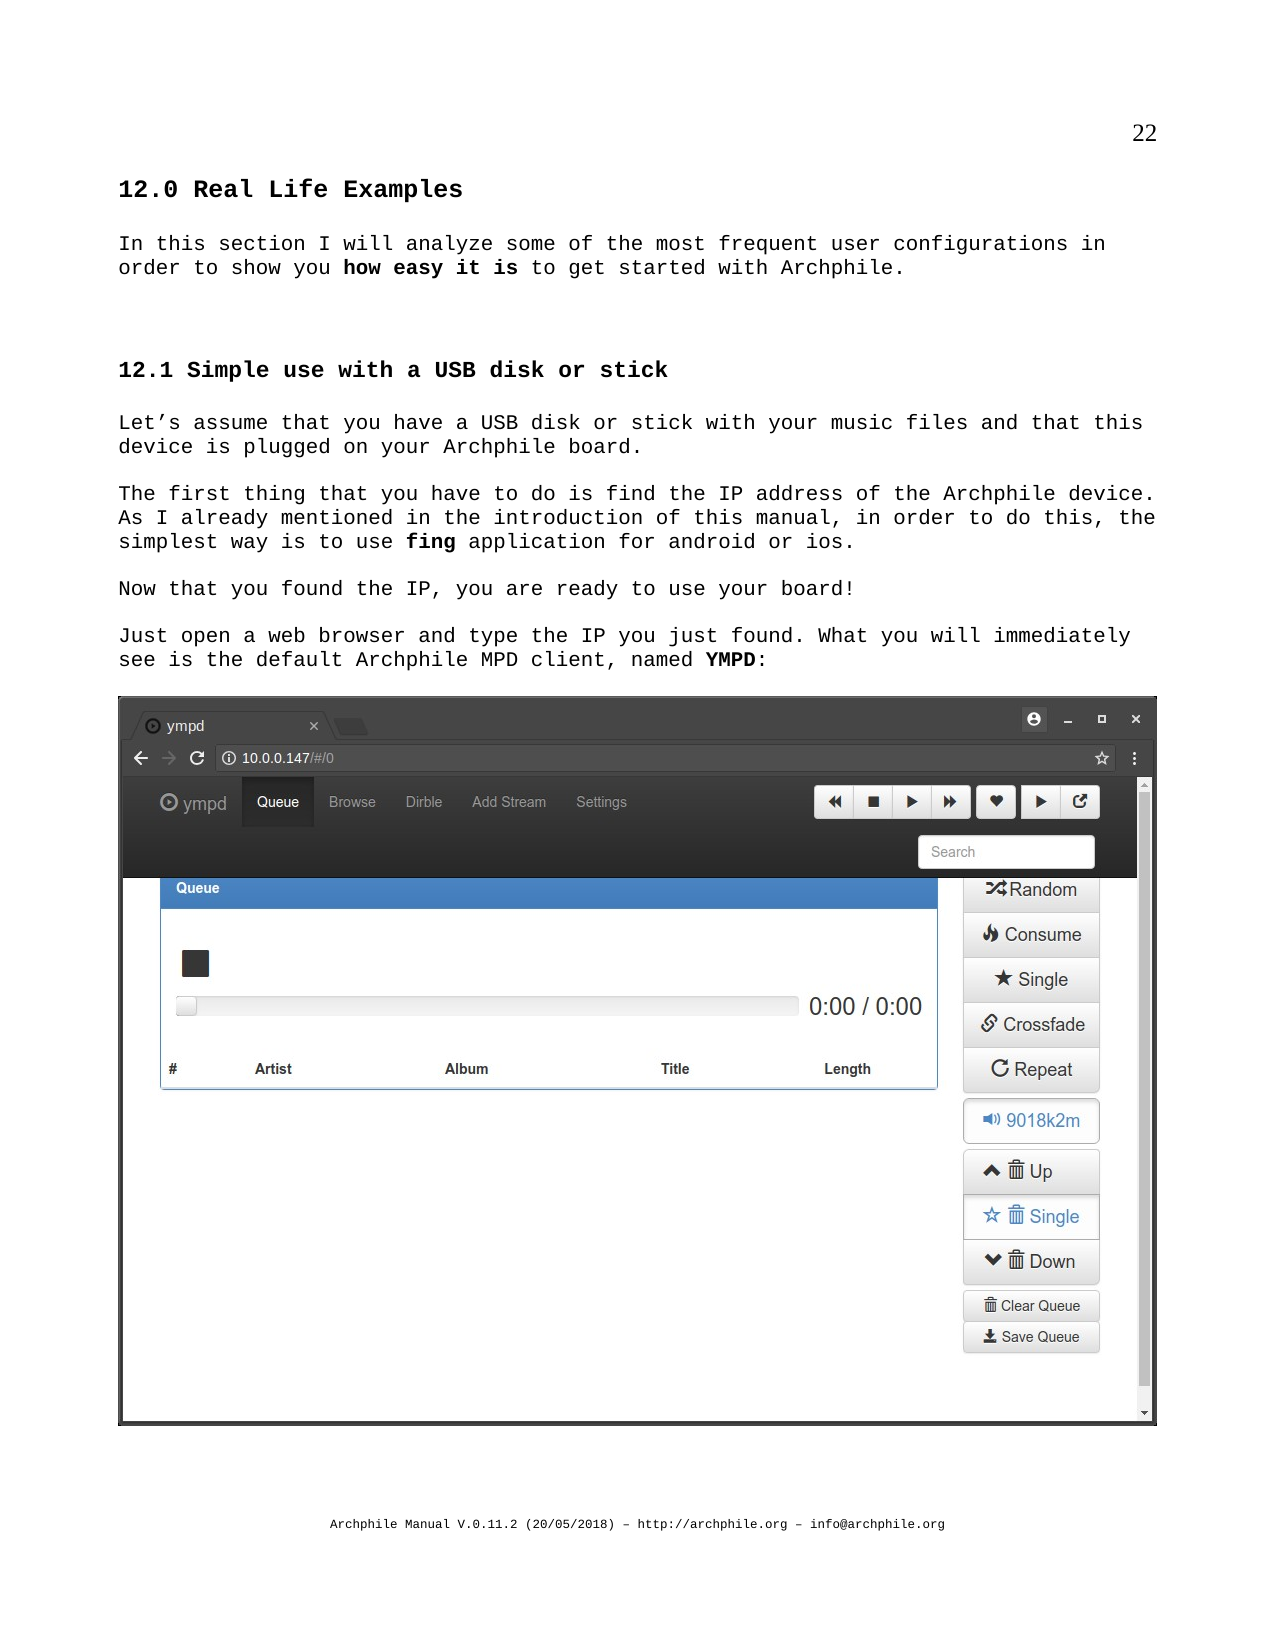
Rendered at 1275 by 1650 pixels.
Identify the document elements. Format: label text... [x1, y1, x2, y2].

text In this section I will analyze some of the most frequent user configurations in order to show you how easy it is to get started with Archphile. [118, 233, 1157, 280]
text Just open a web browser and type the IP you just found. What you will immediately see is the default Archphile MPD client, named YMPD: [118, 625, 1157, 672]
text Now that you found the IP, you are ready to use your board! [118, 578, 1157, 602]
text 12.0 Real Life Examples [118, 176, 1157, 205]
text Let’s assume that you have a USB disk or stick with your music files and that this device is plugged οn your Archphile board. [118, 412, 1157, 460]
text The first thing that you have to do is find the IP address of the Archphile device. As I already mentioned in the introduction of this manual, in order to do this, the simplest way is to use fing application for android or ios. [118, 483, 1157, 554]
text 12.1 Simple use with a USB disk or stick [118, 358, 1157, 384]
picture [118, 696, 1157, 1426]
